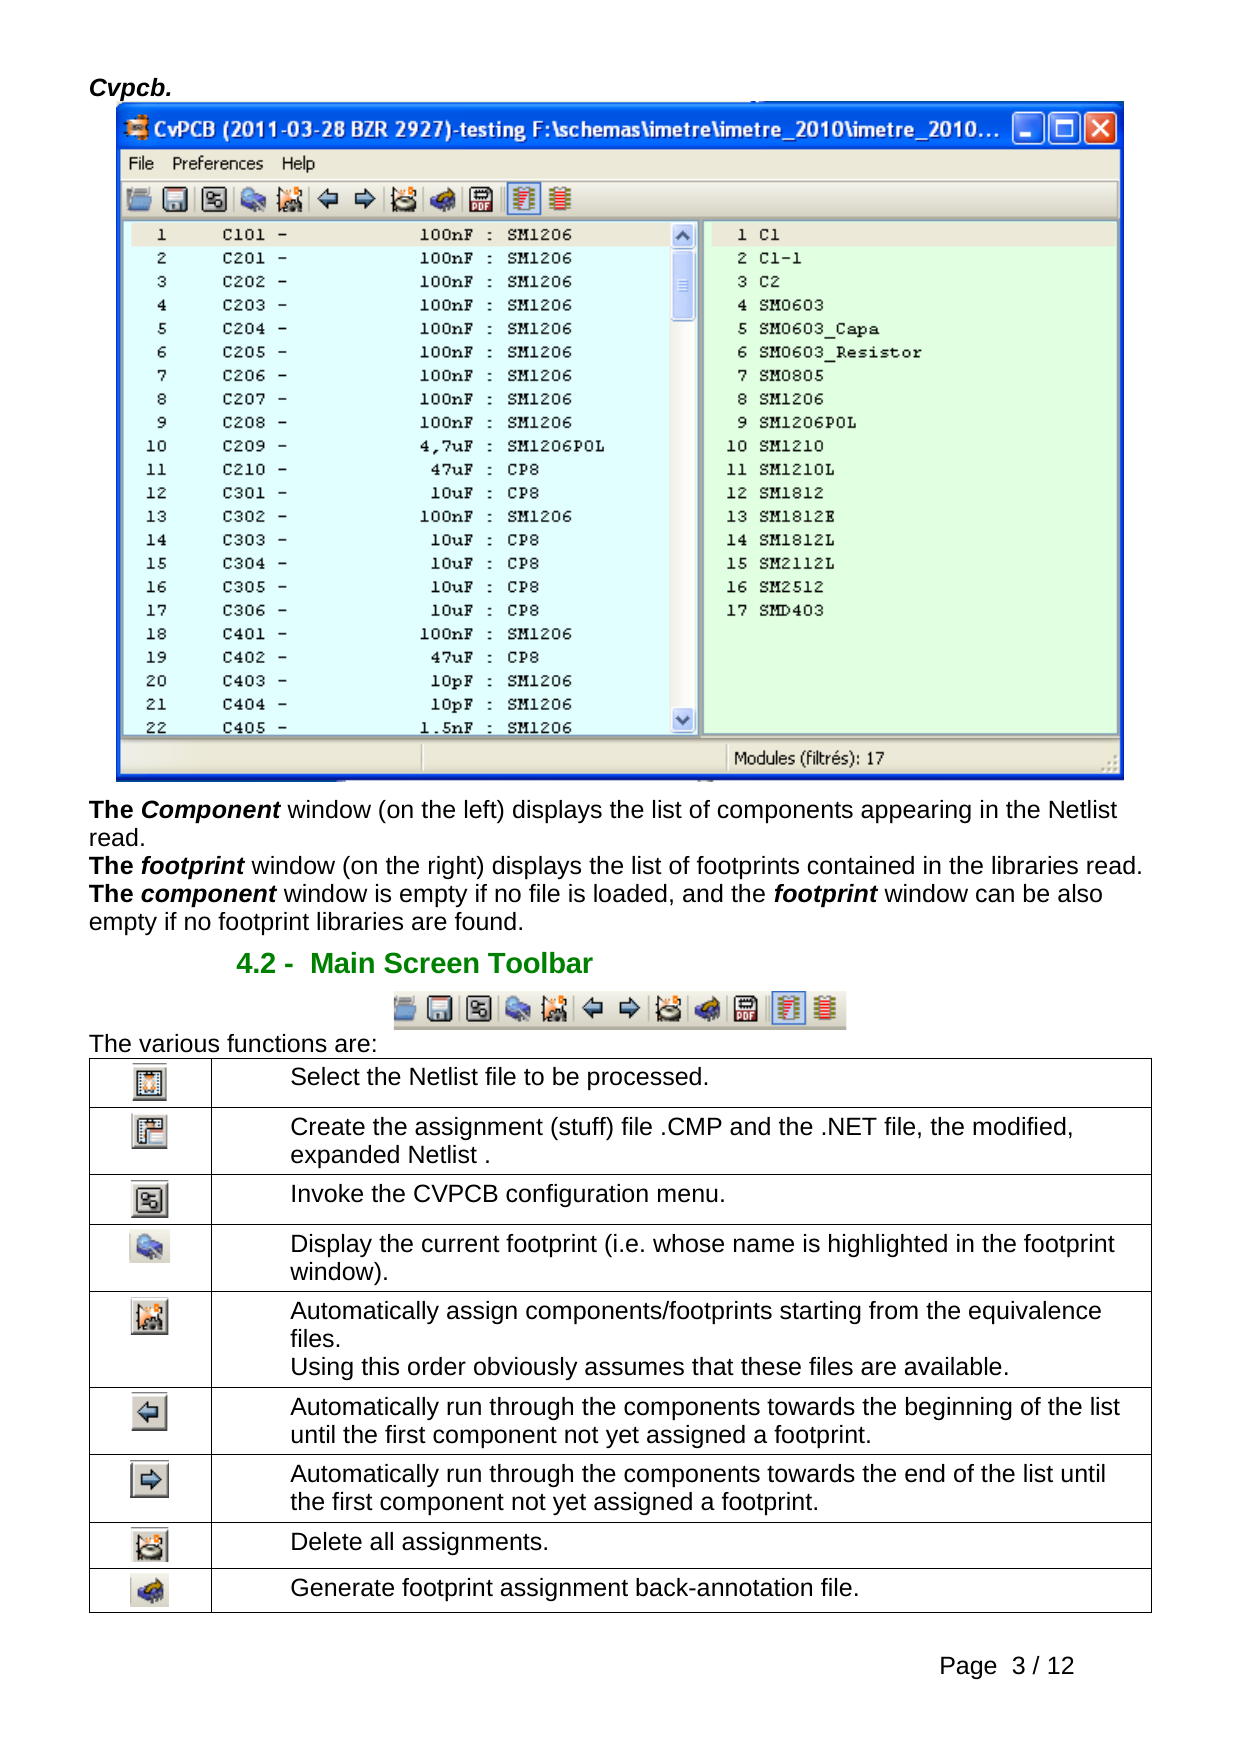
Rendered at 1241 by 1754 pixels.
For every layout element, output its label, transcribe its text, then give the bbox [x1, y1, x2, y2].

picture [129, 1229, 170, 1263]
picture [131, 1112, 168, 1149]
table_cell Automatically run through the components towards the end of the list until the first component not yet assigned a footprint. [212, 1455, 1151, 1522]
table_cell Generate footprint assignment back-annotation file. [212, 1569, 1151, 1612]
table_cell Delete all assignments. [212, 1523, 1151, 1568]
table_cell Invoke the CVPCB configuration menu. [212, 1175, 1151, 1224]
picture [116, 101, 1124, 782]
table_cell Automatically assign components/footprints starting from the equivalence files. Using this order obviously assumes that these files are available. [212, 1292, 1151, 1387]
table_cell [90, 1175, 211, 1224]
table_cell [90, 1108, 211, 1174]
table_cell [90, 1225, 211, 1291]
picture [393, 991, 847, 1030]
picture [130, 1180, 169, 1218]
text The various functions are: [88, 1029, 1152, 1057]
table_header Select the Netlist file to be processed. [212, 1059, 1151, 1107]
picture [130, 1527, 169, 1562]
picture [130, 1573, 169, 1607]
picture [131, 1392, 168, 1431]
table_cell [90, 1455, 211, 1522]
table_cell Display the current footprint (i.e. whose name is highlighted in the footprint window). [212, 1225, 1151, 1291]
picture [132, 1063, 167, 1101]
table_header [90, 1059, 211, 1107]
picture [130, 1297, 169, 1335]
table_cell [90, 1292, 211, 1387]
table_cell Automatically run through the components towards the beginning of the list until the first component not yet assigned a footprint. [212, 1388, 1151, 1454]
text The component window is empty if no file is loaded, and the footprint window can be also empty if no footprint libraries are found. [88, 879, 1152, 936]
subtitle Main Screen Toolbar [162, 947, 1152, 980]
text The footprint window (on the right) displays the list of footprints contained in the libraries read. [88, 852, 1152, 879]
text The Component window (on the left) displays the list of components appearing in the Netlist read. [88, 796, 1152, 852]
table_cell Create the assignment (stuff) file .CMP and the .NET file, the modified, expanded Netlist . [212, 1108, 1151, 1174]
table_cell [90, 1523, 211, 1568]
table_cell [90, 1569, 211, 1612]
table_cell [90, 1388, 211, 1454]
picture [130, 1460, 169, 1498]
